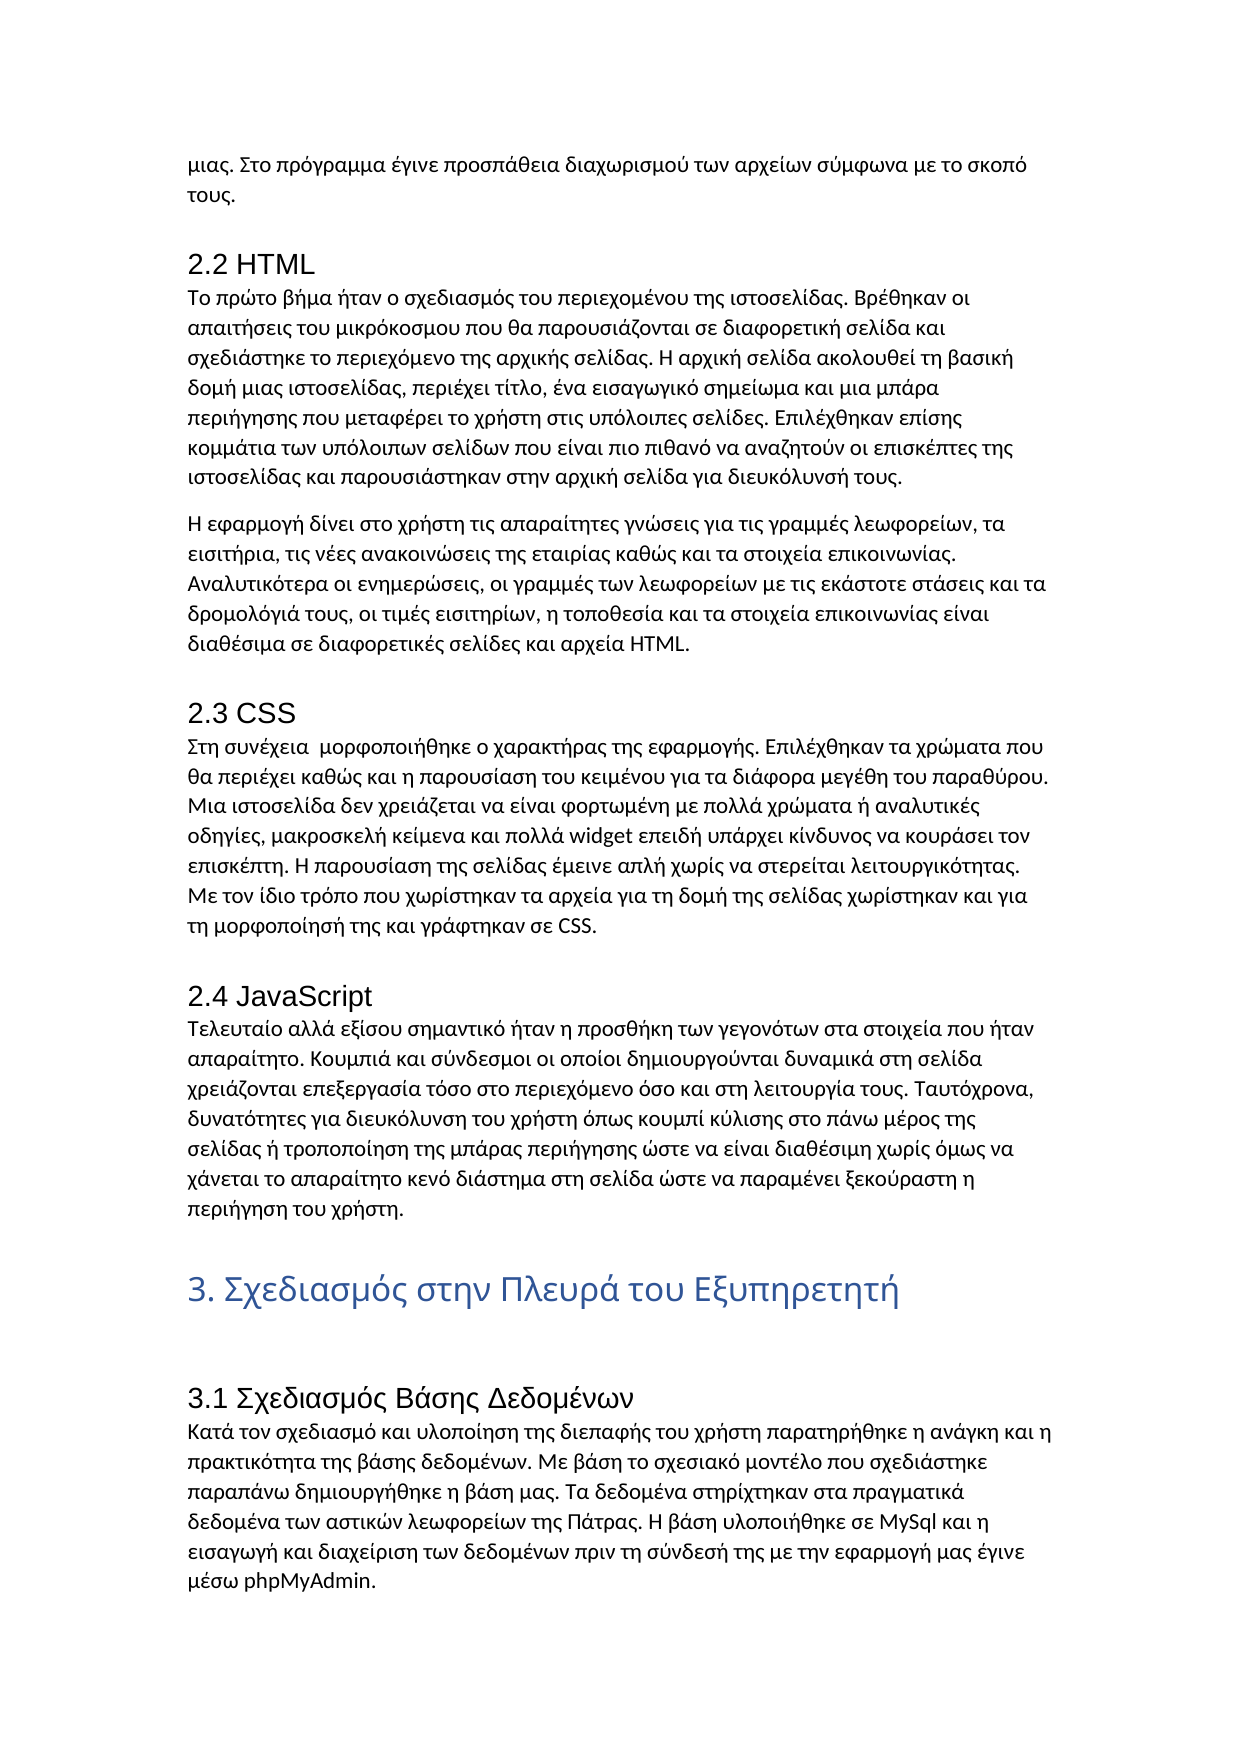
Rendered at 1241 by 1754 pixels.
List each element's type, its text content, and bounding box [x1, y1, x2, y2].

text Κατά τον σχεδιασμό και υλοποίηση της διεπαφής του χρήστη παρατηρήθηκε η ανάγκη και η πρακτικότητα της βάσης δεδομένων. Με βάση το σχεσιακό μοντέλο που σχεδιάστηκε παραπάνω δημιουργήθηκε η βάση μας. Τα δεδομένα στηρίχτηκαν στα πραγματικά δεδομένα των αστικών λεωφορείων της Πάτρας. Η βάση υλοποιήθηκε σε MySql και η εισαγωγή και διαχείριση των δεδομένων πριν τη σύνδεσή της με την εφαρμογή μας έγινε μέσω phpMyAdmin. [187, 1417, 1053, 1595]
subtitle 3. Σχεδιασμός στην Πλευρά του Εξυπηρετητή [187, 1265, 1053, 1311]
subtitle 2.2 HTML [187, 247, 1053, 281]
subtitle 2.3 CSS [187, 696, 1053, 729]
subtitle 3.1 Σχεδιασμός Βάσης Δεδομένων [187, 1381, 1053, 1415]
text Στη συνέχεια μορφοποιήθηκε ο χαρακτήρας της εφαρμογής. Επιλέχθηκαν τα χρώματα που θα περιέχει καθώς και η παρουσίαση του κειμένου για τα διάφορα μεγέθη του παραθύρου. Μια ιστοσελίδα δεν χρειάζεται να είναι φορτωμένη με πολλά χρώματα ή αναλυτικές οδηγίες, μακροσκελή κείμενα και πολλά widget επειδή υπάρχει κίνδυνος να κουράσει τον επισκέπτη. Η παρουσίαση της σελίδας έμεινε απλή χωρίς να στερείται λειτουργικότητας. Με τον ίδιο τρόπο που χωρίστηκαν τα αρχεία για τη δομή της σελίδας χωρίστηκαν και για τη μορφοποίησή της και γράφτηκαν σε CSS. [187, 732, 1053, 939]
text Το πρώτο βήμα ήταν ο σχεδιασμός του περιεχομένου της ιστοσελίδας. Βρέθηκαν οι απαιτήσεις του μικρόκοσμου που θα παρουσιάζονται σε διαφορετική σελίδα και σχεδιάστηκε το περιεχόμενο της αρχικής σελίδας. Η αρχική σελίδα ακολουθεί τη βασική δομή μιας ιστοσελίδας, περιέχει τίτλο, ένα εισαγωγικό σημείωμα και μια μπάρα περιήγησης που μεταφέρει το χρήστη στις υπόλοιπες σελίδες. Επιλέχθηκαν επίσης κομμάτια των υπόλοιπων σελίδων που είναι πιο πιθανό να αναζητούν οι επισκέπτες της ιστοσελίδας και παρουσιάστηκαν στην αρχική σελίδα για διευκόλυνσή τους. [187, 283, 1053, 491]
text Η εφαρμογή δίνει στο χρήστη τις απαραίτητες γνώσεις για τις γραμμές λεωφορείων, τα εισιτήρια, τις νέες ανακοινώσεις της εταιρίας καθώς και τα στοιχεία επικοινωνίας. Αναλυτικότερα οι ενημερώσεις, οι γραμμές των λεωφορείων με τις εκάστοτε στάσεις και τα δρομολόγιά τους, οι τιμές εισιτηρίων, η τοποθεσία και τα στοιχεία επικοινωνίας είναι διαθέσιμα σε διαφορετικές σελίδες και αρχεία HTML. [187, 509, 1053, 657]
text Τελευταίο αλλά εξίσου σημαντικό ήταν η προσθήκη των γεγονότων στα στοιχεία που ήταν απαραίτητο. Κουμπιά και σύνδεσμοι οι οποίοι δημιουργούνται δυναμικά στη σελίδα χρειάζονται επεξεργασία τόσο στο περιεχόμενο όσο και στη λειτουργία τους. Ταυτόχρονα, δυνατότητες για διευκόλυνση του χρήστη όπως κουμπί κύλισης στο πάνω μέρος της σελίδας ή τροποποίηση της μπάρας περιήγησης ώστε να είναι διαθέσιμη χωρίς όμως να χάνεται το απαραίτητο κενό διάστημα στη σελίδα ώστε να παραμένει ξεκούραστη η περιήγηση του χρήστη. [187, 1014, 1053, 1222]
subtitle 2.4 JavaScript [187, 979, 1053, 1012]
text μιας. Στο πρόγραμμα έγινε προσπάθεια διαχωρισμού των αρχείων σύμφωνα με το σκοπό τους. [187, 150, 1053, 208]
